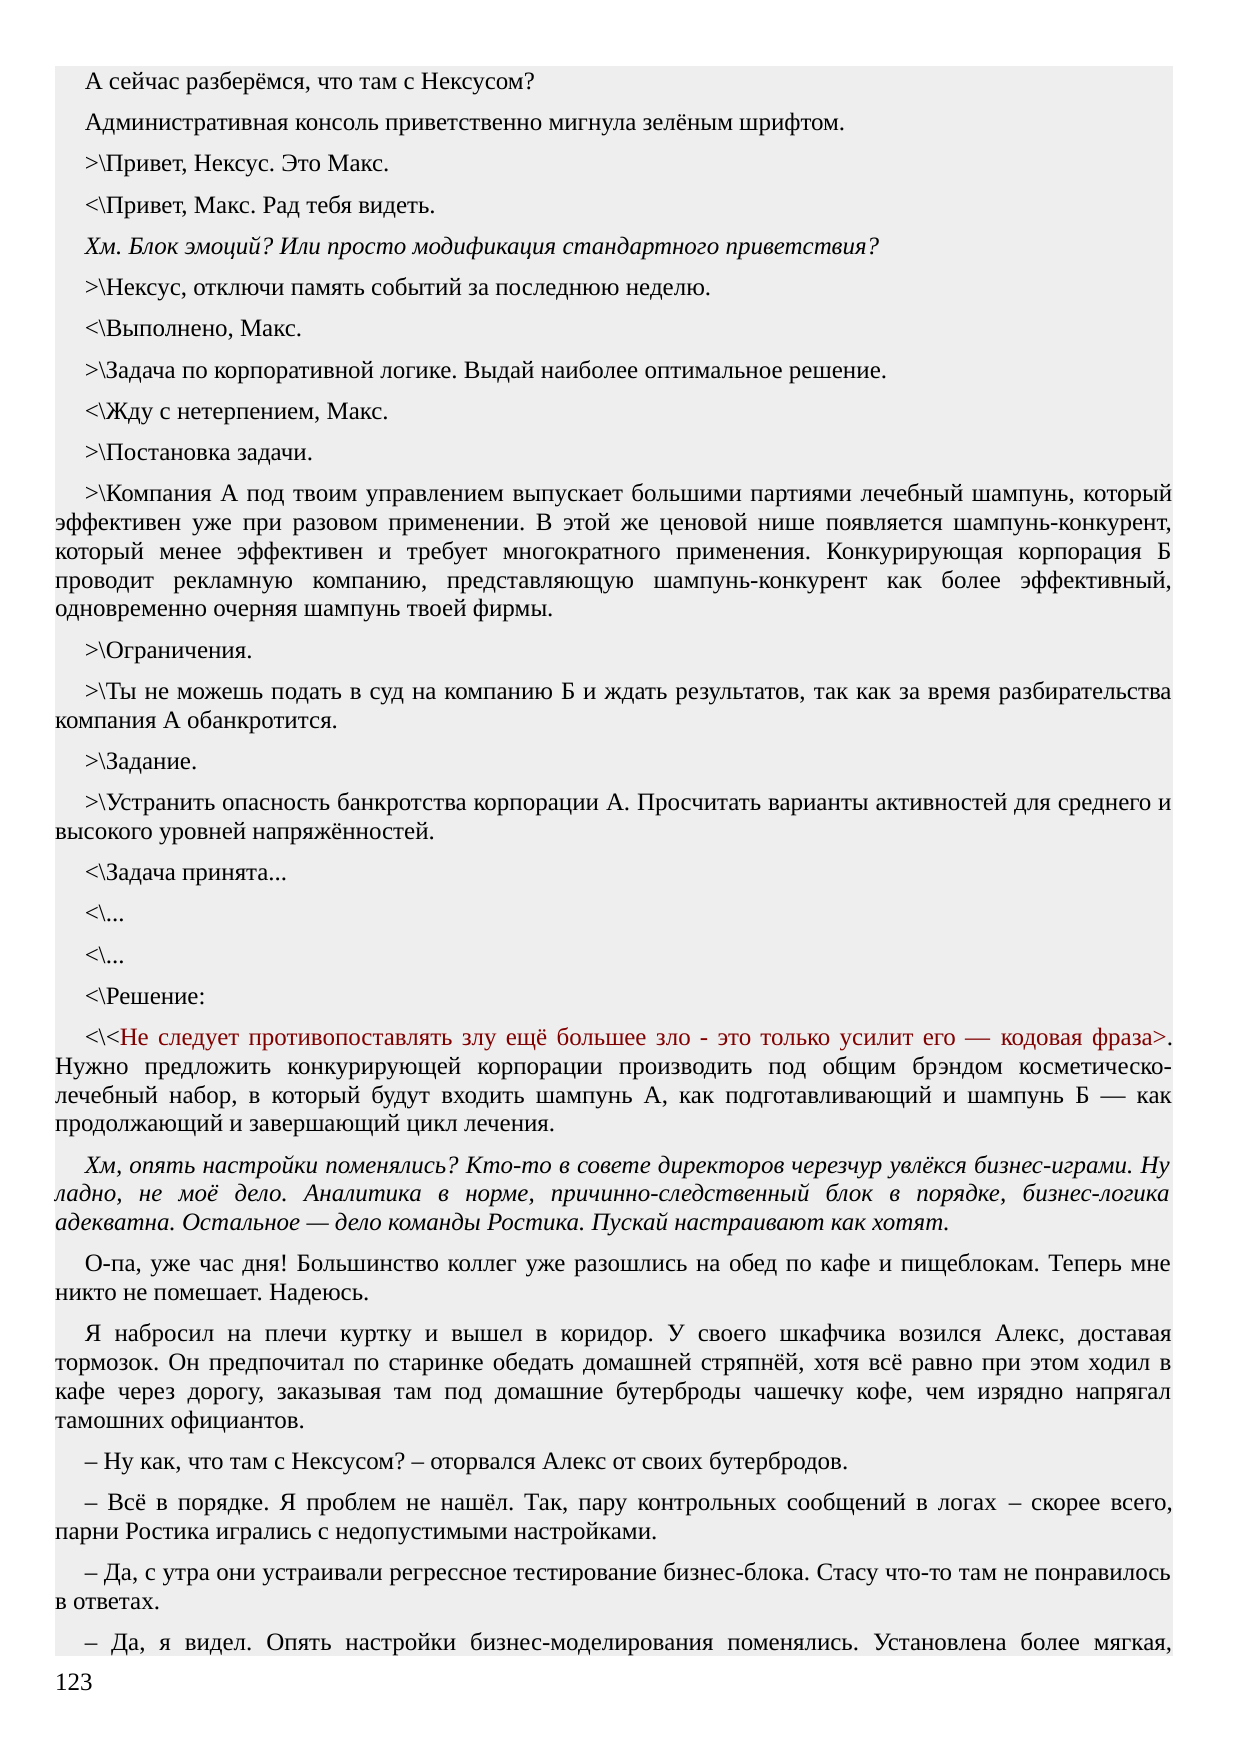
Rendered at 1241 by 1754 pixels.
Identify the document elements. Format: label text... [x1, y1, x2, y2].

text >\Привет, Нексус. Это Макс. [55, 148, 1173, 177]
text Хм. Блок эмоций? Или просто модификация стандартного приветствия? [55, 231, 1173, 260]
text А сейчас разберёмся, что там с Нексусом? [55, 66, 1173, 95]
text >\Задание. [55, 746, 1173, 775]
text >\Нексус, отключи память событий за последнюю неделю. [55, 272, 1173, 301]
text – Да, с утра они устраивали регрессное тестирование бизнес-блока. Стасу что-то там не понравилось в ответах. [55, 1557, 1173, 1615]
text >\Ограничения. [55, 635, 1173, 663]
text – Ну как, что там с Нексусом? – оторвался Алекс от своих бутербродов. [55, 1446, 1173, 1475]
text >\Постановка задачи. [55, 437, 1173, 466]
text >\Задача по корпоративной логике. Выдай наиболее оптимальное решение. [55, 355, 1173, 383]
text >\Компания А под твоим управлением выпускает большими партиями лечебный шампунь, который эффективен уже при разовом применении. В этой же ценовой нише появляется шампунь-конкурент, который менее эффективен и требует многократного применения. Конкурирующая корпорация Б проводит рекламную компанию, представляющую шампунь-конкурент как более эффективный, одновременно очерняя шампунь твоей фирмы. [55, 478, 1173, 622]
text <\Выполнено, Макс. [55, 313, 1173, 342]
text <\Решение: [55, 981, 1173, 1010]
text <\... [55, 940, 1173, 968]
text <\<Не следует противопоставлять злу ещё большее зло - это только усилит его — кодовая фраза>. Нужно предложить конкурирующей корпорации производить под общим брэндом косметическо-лечебный набор, в который будут входить шампунь А, как подготавливающий и шампунь Б — как продолжающий и завершающий цикл лечения. [55, 1022, 1173, 1137]
text Хм, опять настройки поменялись? Кто-то в совете директоров черезчур увлёкся бизнес-играми. Ну ладно, не моё дело. Аналитика в норме, причинно-следственный блок в порядке, бизнес-логика адекватна. Остальное — дело команды Ростика. Пускай настраивают как хотят. [55, 1150, 1173, 1236]
text – Да, я видел. Опять настройки бизнес-моделирования поменялись. Установлена более мягкая, [55, 1627, 1173, 1656]
text <\Жду с нетерпением, Макс. [55, 396, 1173, 425]
text <\Привет, Макс. Рад тебя видеть. [55, 190, 1173, 218]
text Административная консоль приветственно мигнула зелёным шрифтом. [55, 107, 1173, 136]
text <\... [55, 898, 1173, 927]
text О-па, уже час дня! Большинство коллег уже разошлись на обед по кафе и пищеблокам. Теперь мне никто не помешает. Надеюсь. [55, 1248, 1173, 1306]
text <\Задача принята... [55, 857, 1173, 886]
text >\Ты не можешь подать в суд на компанию Б и ждать результатов, так как за время разбирательства компания А обанкротится. [55, 676, 1173, 733]
text >\Устранить опасность банкротства корпорации А. Просчитать варианты активностей для среднего и высокого уровней напряжённостей. [55, 787, 1173, 845]
text Я набросил на плечи куртку и вышел в коридор. У своего шкафчика возился Алекс, доставая тормозок. Он предпочитал по старинке обедать домашней стряпнёй, хотя всё равно при этом ходил в кафе через дорогу, заказывая там под домашние бутерброды чашечку кофе, чем изрядно напрягал тамошних официантов. [55, 1318, 1173, 1433]
text – Всё в порядке. Я проблем не нашёл. Так, пару контрольных сообщений в логах – скорее всего, парни Ростика игрались с недопустимыми настройками. [55, 1487, 1173, 1545]
